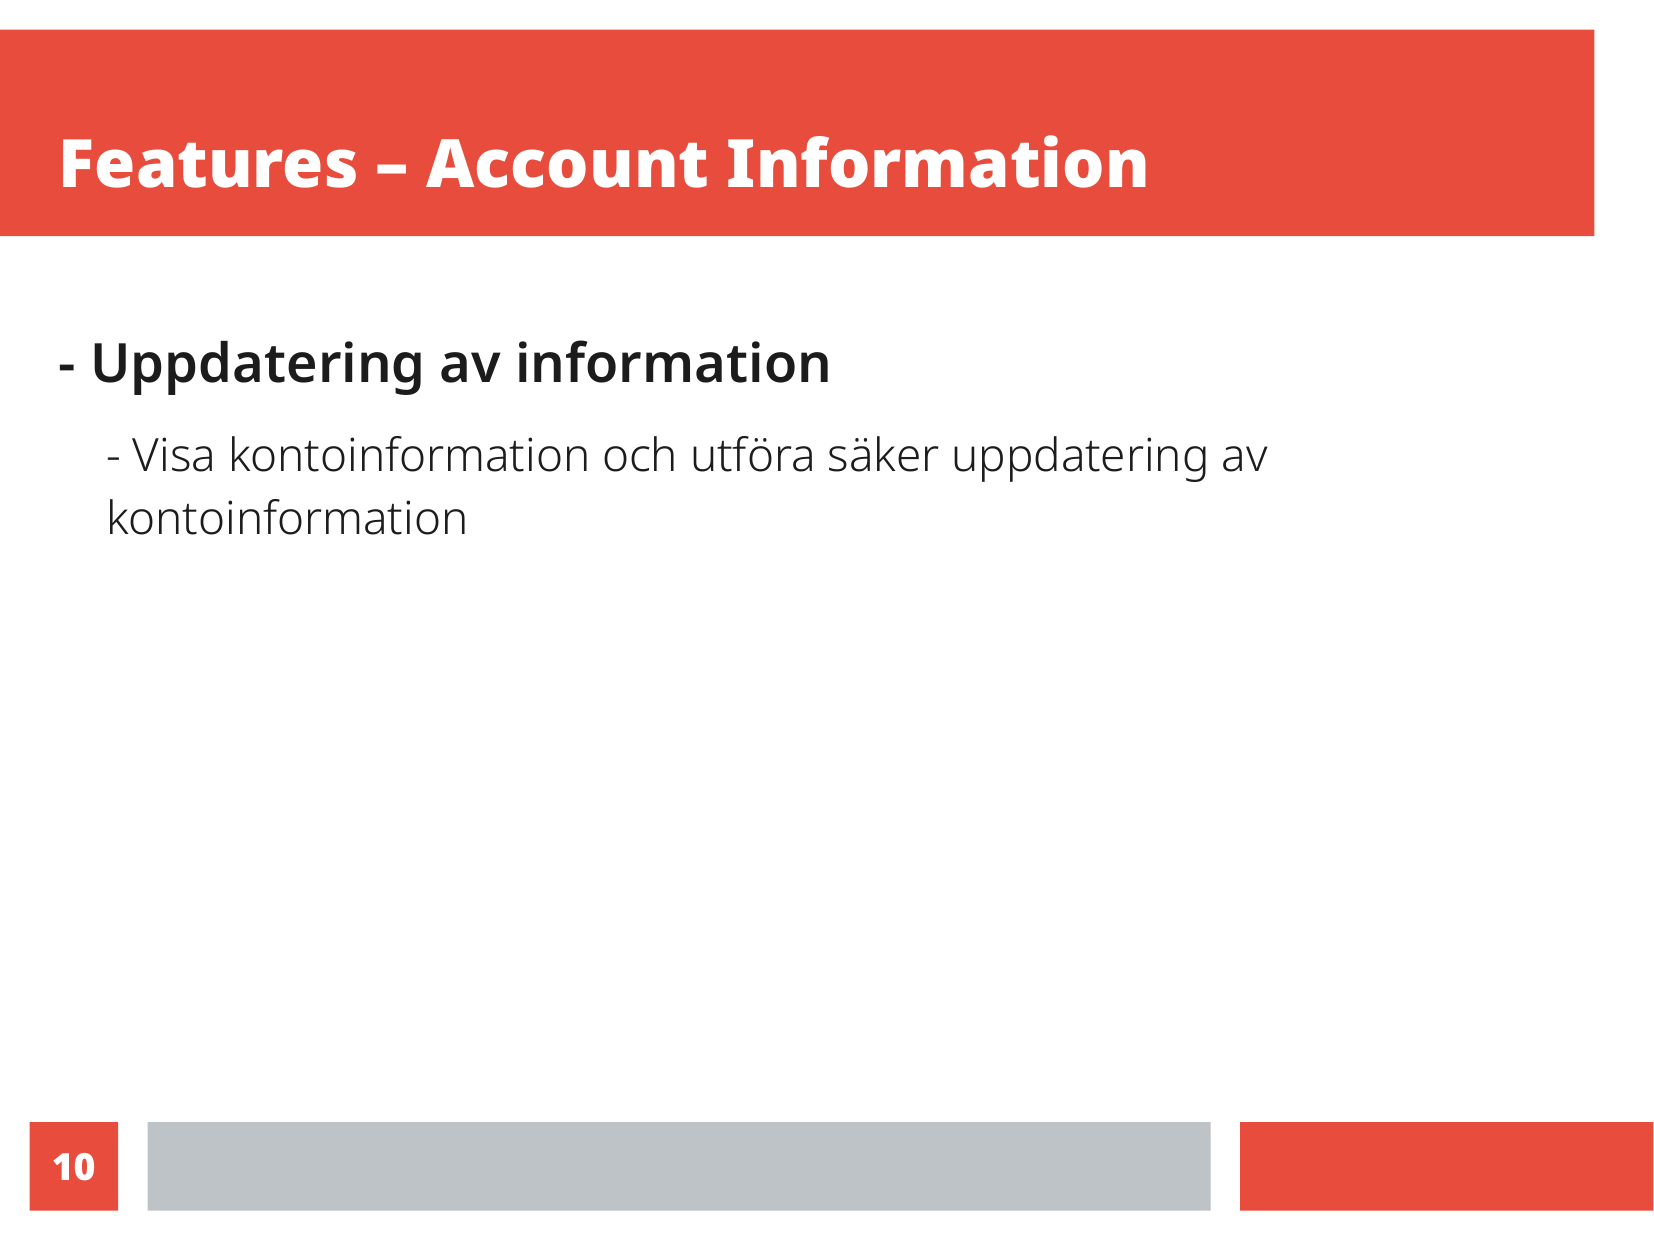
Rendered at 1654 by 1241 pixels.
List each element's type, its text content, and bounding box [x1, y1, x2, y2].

title Features – Account Information [59, 59, 1595, 207]
list - Uppdatering av information - Visa kontoinformation och utföra säker uppdatering av kontoinformation [59, 324, 1565, 1093]
